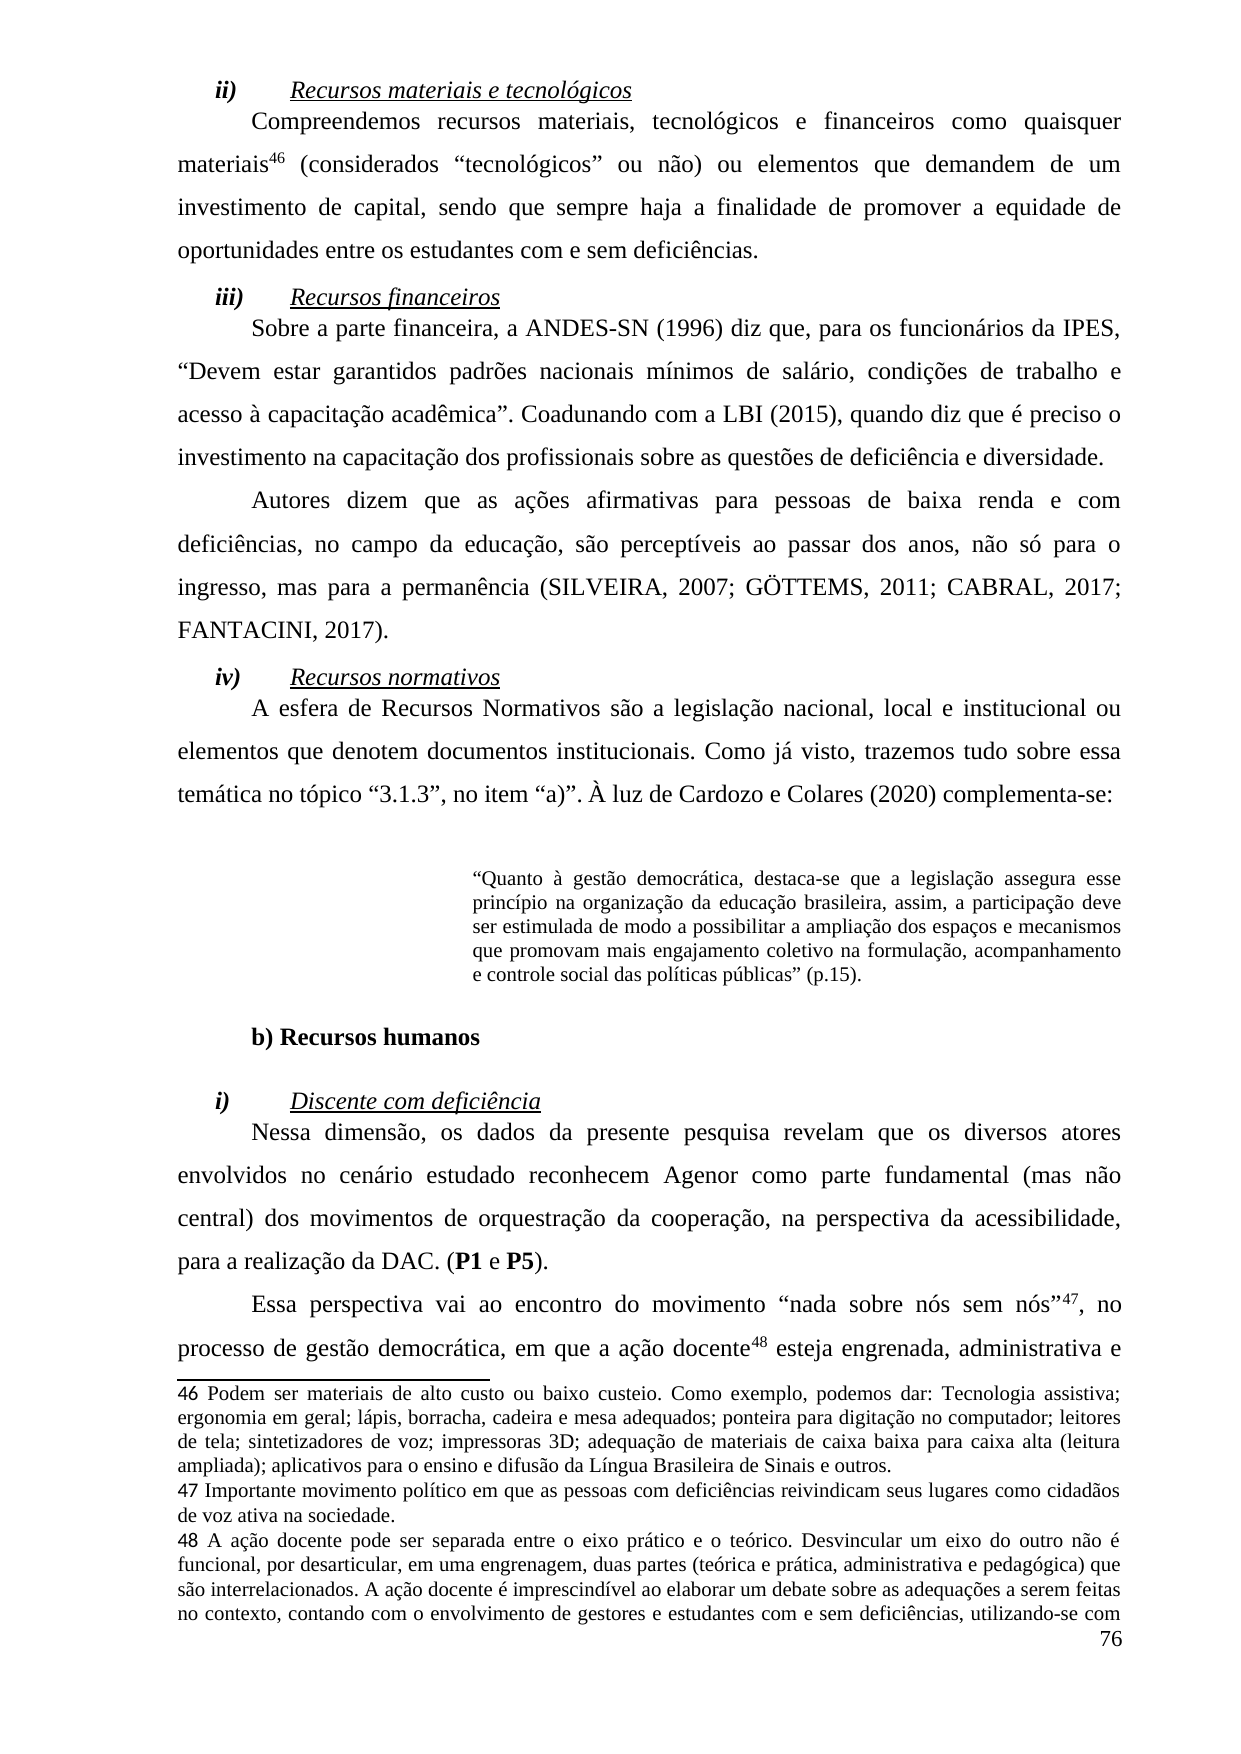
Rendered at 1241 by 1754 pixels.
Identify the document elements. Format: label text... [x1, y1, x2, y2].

text Sobre a parte financeira, a ANDES-SN (1996) diz que, para os funcionários da IPES, “Devem estar garantidos padrões nacionais mínimos de salário, condições de trabalho e acesso à capacitação acadêmica”. Coadunando com a LBI (2015), quando diz que é preciso o investimento na capacitação dos profissionais sobre as questões de deficiência e diversidade. [177, 313, 1122, 471]
list Recursos financeiros [215, 282, 1122, 311]
list Discente com deficiência [215, 1086, 1122, 1115]
text A ação docente pode ser separada entre o eixo prático e o teórico. Desvincular um eixo do outro não é funcional, por desarticular, em uma engrenagem, duas partes (teórica e prática, administrativa e pedagógica) que são interrelacionados. A ação docente é imprescindível ao elaborar um debate sobre as adequações a serem feitas no contexto, contando com o envolvimento de gestores e estudantes com e sem deficiências, utilizando-se com [177, 1527, 1122, 1624]
text Essa perspectiva vai ao encontro do movimento “nada sobre nós sem nós”, no processo de gestão democrática, em que a ação docente esteja engrenada, administrativa e [177, 1289, 1122, 1361]
text Compreendemos recursos materiais, tecnológicos e financeiros como quaisquer materiais (considerados “tecnológicos” ou não) ou elementos que demandem de um investimento de capital, sendo que sempre haja a finalidade de promover a equidade de oportunidades entre os estudantes com e sem deficiências. [177, 106, 1122, 264]
text Autores dizem que as ações afirmativas para pessoas de baixa renda e com deficiências, no campo da educação, são perceptíveis ao passar dos anos, não só para o ingresso, mas para a permanência (SILVEIRA, 2007; GÖTTEMS, 2011; CABRAL, 2017; FANTACINI, 2017). [177, 486, 1122, 644]
text Podem ser materiais de alto custo ou baixo custeio. Como exemplo, podemos dar: Tecnologia assistiva; ergonomia em geral; lápis, borracha, cadeira e mesa adequados; ponteira para digitação no computador; leitores de tela; sintetizadores de voz; impressoras 3D; adequação de materiais de caixa baixa para caixa alta (leitura ampliada); aplicativos para o ensino e difusão da Língua Brasileira de Sinais e outros. [177, 1380, 1122, 1477]
text Importante movimento político em que as pessoas com deficiências reivindicam seus lugares como cidadãos de voz ativa na sociedade. [177, 1477, 1122, 1527]
text “Quanto à gestão democrática, destaca-se que a legislação assegura esse princípio na organização da educação brasileira, assim, a participação deve ser estimulada de modo a possibilitar a ampliação dos espaços e mecanismos que promovam mais engajamento coletivo na formulação, acompanhamento e controle social das políticas públicas” (p.15). [472, 866, 1122, 986]
text A esfera de Recursos Normativos são a legislação nacional, local e institucional ou elementos que denotem documentos institucionais. Como já visto, trazemos tudo sobre essa temática no tópico “3.1.3”, no item “a)”. À luz de Cardozo e Colares (2020) complementa-se: [177, 693, 1122, 808]
text Nessa dimensão, os dados da presente pesquisa revelam que os diversos atores envolvidos no cenário estudado reconhecem Agenor como parte fundamental (mas não central) dos movimentos de orquestração da cooperação, na perspectiva da acessibilidade, para a realização da DAC. (P1 e P5). [177, 1117, 1122, 1275]
list Recursos materiais e tecnológicos [215, 75, 1122, 104]
list Recursos normativos [215, 662, 1122, 691]
subtitle b) Recursos humanos [177, 1022, 1122, 1051]
